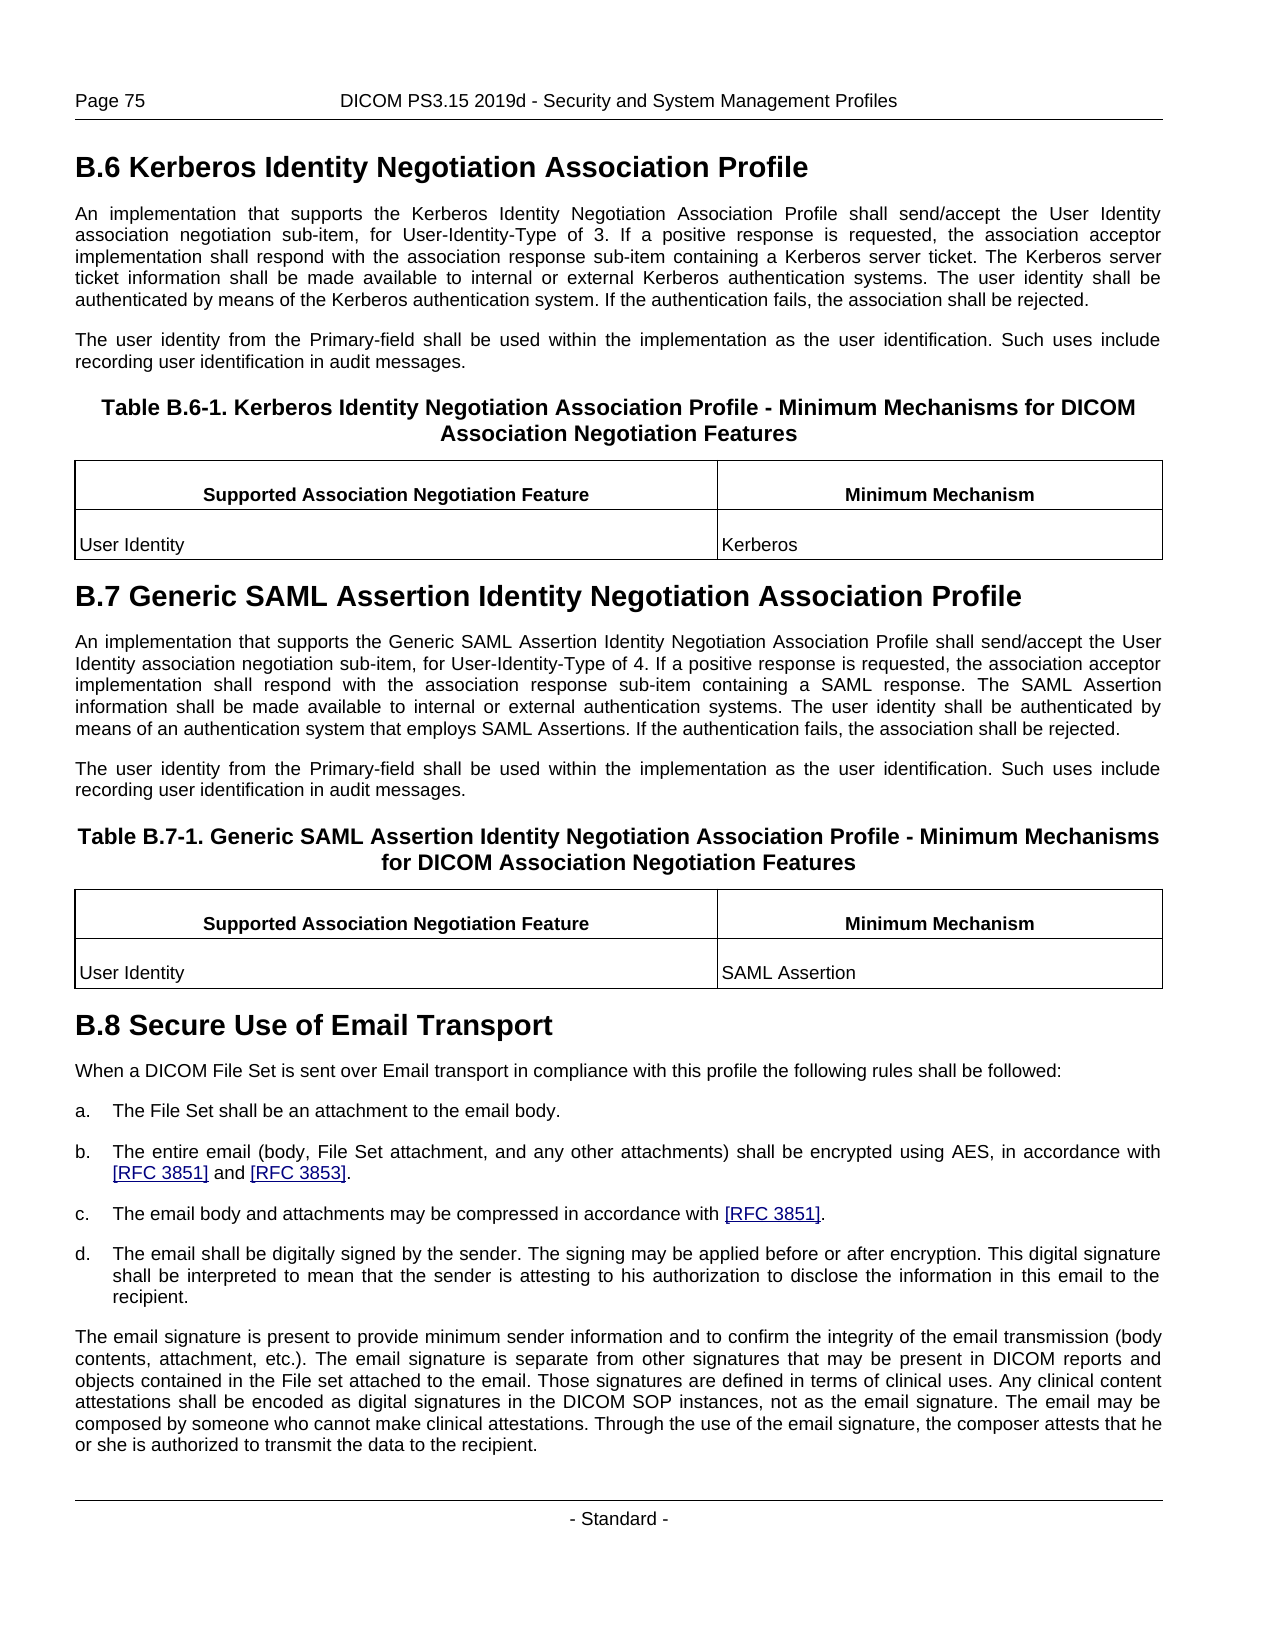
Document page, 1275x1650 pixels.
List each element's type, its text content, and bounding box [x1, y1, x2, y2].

text B.6 Kerberos Identity Negotiation Association Profile [75, 150, 1162, 183]
text a. The File Set shall be an attachment to the email body. [75, 1100, 1162, 1122]
text B.8 Secure Use of Email Transport [75, 1008, 1162, 1041]
table_header Supported Association Negotiation Feature [76, 461, 717, 509]
table_header Supported Association Negotiation Feature [76, 890, 717, 938]
text The user identity from the Primary-field shall be used within the implementation as the user identification. Such uses include recording user identification in audit messages. [75, 758, 1162, 801]
text When a DICOM File Set is sent over Email transport in compliance with this profile the following rules shall be followed: [75, 1060, 1162, 1082]
text Table B.7-1. Generic SAML Assertion Identity Negotiation Association Profile - Minimum Mechanisms for DICOM Association Negotiation Features [75, 823, 1162, 875]
text b. The entire email (body, File Set attachment, and any other attachments) shall be encrypted using AES, in accordance with [RFC 3851] and [RFC 3853]. [75, 1141, 1162, 1184]
text Table B.6-1. Kerberos Identity Negotiation Association Profile - Minimum Mechanisms for DICOM Association Negotiation Features [75, 394, 1162, 446]
table_cell User Identity [76, 510, 717, 559]
table_cell SAML Assertion [718, 939, 1162, 988]
text B.7 Generic SAML Assertion Identity Negotiation Association Profile [75, 579, 1162, 612]
text An implementation that supports the Generic SAML Assertion Identity Negotiation Association Profile shall send/accept the User Identity association negotiation sub-item, for User-Identity-Type of 4. If a positive response is requested, the association acceptor implementation shall respond with the association response sub-item containing a SAML response. The SAML Assertion information shall be made available to internal or external authentication systems. The user identity shall be authenticated by means of an authentication system that employs SAML Assertions. If the authentication fails, the association shall be rejected. [75, 631, 1162, 739]
text c. The email body and attachments may be compressed in accordance with [RFC 3851]. [75, 1202, 1162, 1224]
text The email signature is present to provide minimum sender information and to confirm the integrity of the email transmission (body contents, attachment, etc.). The email signature is separate from other signatures that may be present in DICOM reports and objects contained in the File set attached to the email. Those signatures are defined in terms of clinical uses. Any clinical content attestations shall be encoded as digital signatures in the DICOM SOP instances, not as the email signature. The email may be composed by someone who cannot make clinical attestations. Through the use of the email signature, the composer attests that he or she is authorized to transmit the data to the recipient. [75, 1326, 1162, 1456]
text The user identity from the Primary-field shall be used within the implementation as the user identification. Such uses include recording user identification in audit messages. [75, 329, 1162, 372]
table_header Minimum Mechanism [718, 461, 1162, 509]
table_cell User Identity [76, 939, 717, 988]
table_cell Kerberos [718, 510, 1162, 559]
text d. The email shall be digitally signed by the sender. The signing may be applied before or after encryption. This digital signature shall be interpreted to mean that the sender is attesting to his authorization to disclose the information in this email to the recipient. [75, 1243, 1162, 1307]
text An implementation that supports the Kerberos Identity Negotiation Association Profile shall send/accept the User Identity association negotiation sub-item, for User-Identity-Type of 3. If a positive response is requested, the association acceptor implementation shall respond with the association response sub-item containing a Kerberos server ticket. The Kerberos server ticket information shall be made available to internal or external Kerberos authentication systems. The user identity shall be authenticated by means of the Kerberos authentication system. If the authentication fails, the association shall be rejected. [75, 202, 1162, 310]
table_header Minimum Mechanism [718, 890, 1162, 938]
